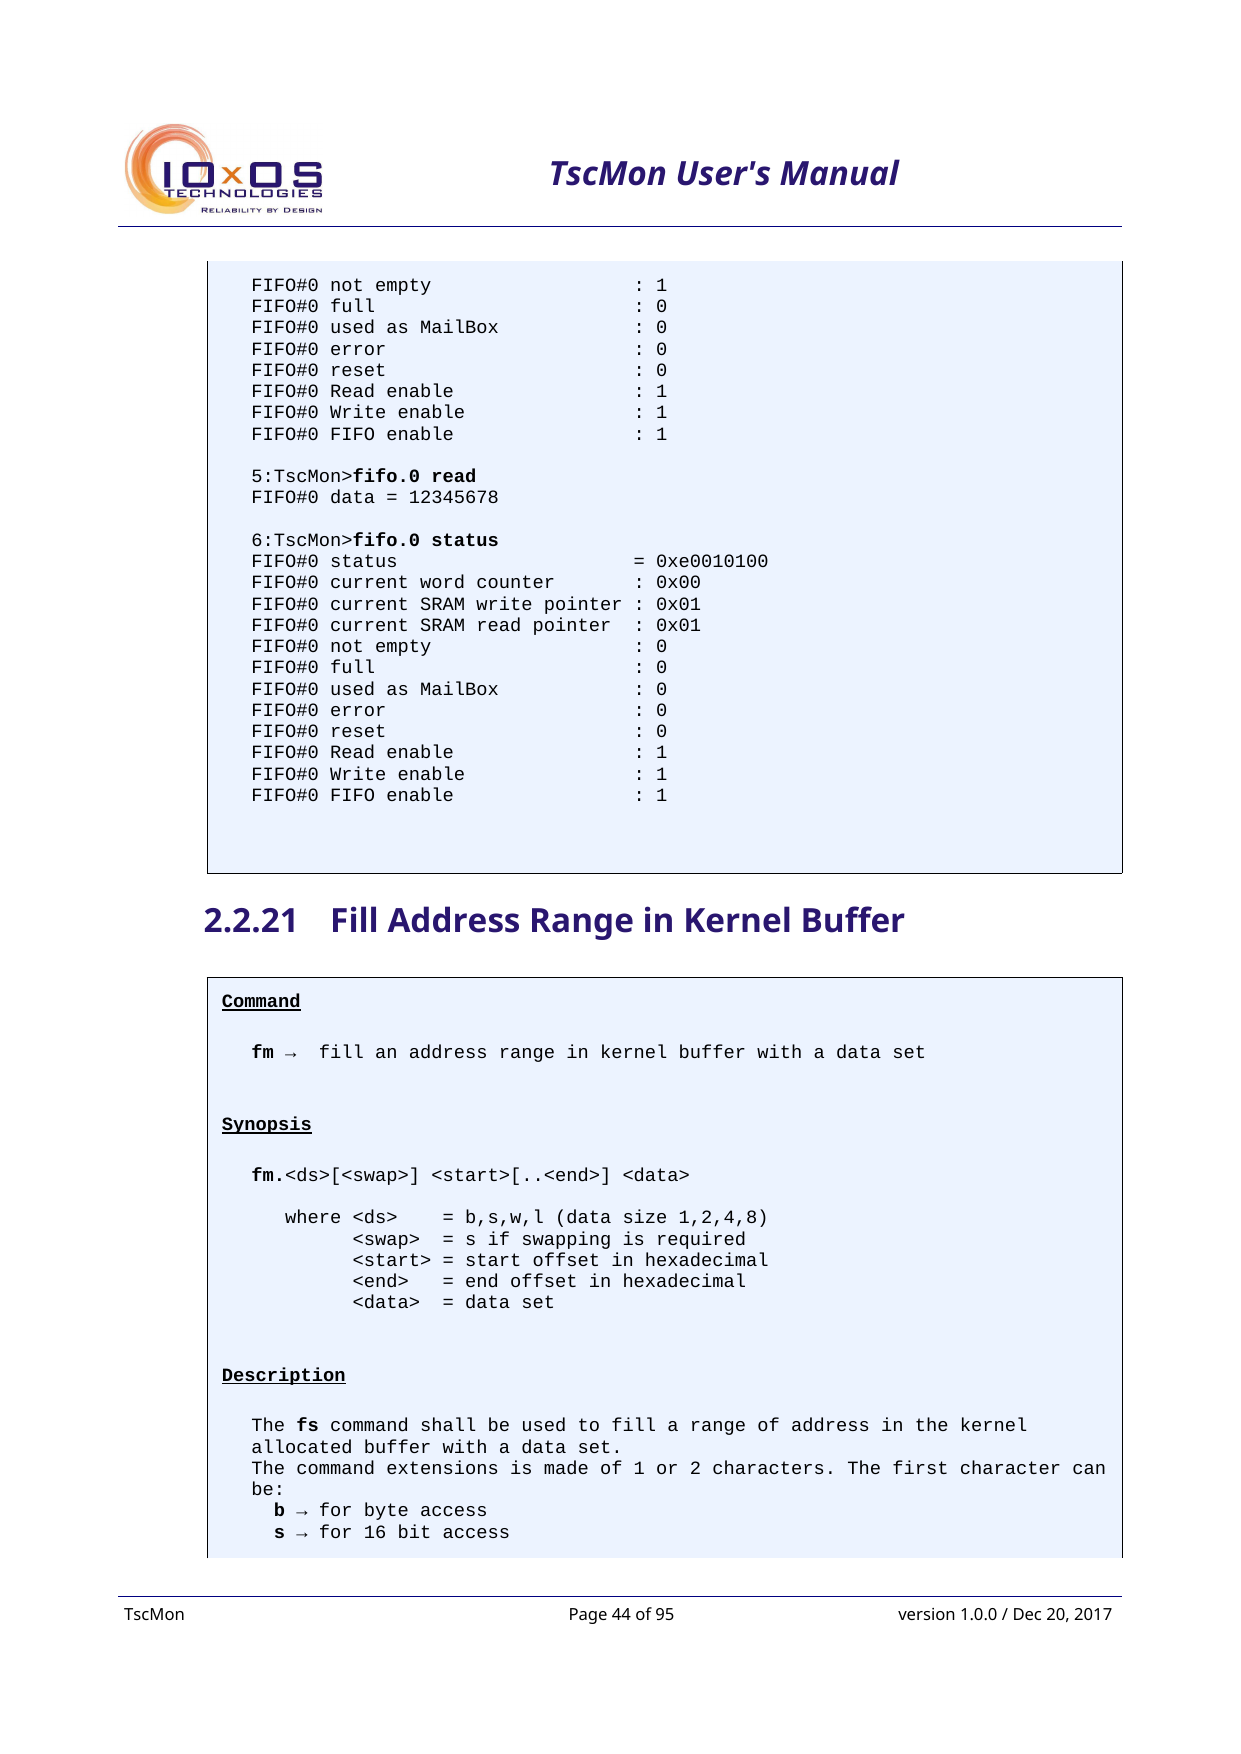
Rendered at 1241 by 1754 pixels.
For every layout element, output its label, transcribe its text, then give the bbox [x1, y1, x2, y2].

text fm.<ds>[<swap>] <start>[..<end>] <data> [208, 1151, 1122, 1187]
text FIFO#0 Read enable : 1 [208, 382, 1122, 403]
text FIFO#0 FIFO enable : 1 [208, 424, 1122, 446]
text where <ds> = b,s,w,l (data size 1,2,4,8) [208, 1208, 1122, 1229]
text <start> = start offset in hexadecimal [208, 1251, 1122, 1272]
text FIFO#0 error : 0 [208, 339, 1122, 361]
text FIFO#0 Write enable : 1 [208, 764, 1122, 786]
text FIFO#0 used as MailBox : 0 [208, 318, 1122, 339]
text FIFO#0 used as MailBox : 0 [208, 679, 1122, 701]
text s → for 16 bit access [208, 1522, 1122, 1558]
text FIFO#0 FIFO enable : 1 [208, 786, 1122, 822]
text <swap> = s if swapping is required [208, 1229, 1122, 1251]
subtitle Description [208, 1351, 1122, 1401]
text FIFO#0 Read enable : 1 [208, 743, 1122, 764]
subtitle Fill Address Range in Kernel Buffer [195, 896, 1122, 942]
text FIFO#0 data = 12345678 [208, 488, 1122, 509]
text FIFO#0 current SRAM write pointer : 0x01 [208, 594, 1122, 616]
text FIFO#0 reset : 0 [208, 722, 1122, 743]
text FIFO#0 full : 0 [208, 658, 1122, 679]
text FIFO#0 Write enable : 1 [208, 403, 1122, 424]
text FIFO#0 reset : 0 [208, 361, 1122, 382]
text FIFO#0 not empty : 1 [208, 261, 1122, 297]
text fm → fill an address range in kernel buffer with a data set [208, 1028, 1122, 1064]
text <end> = end offset in hexadecimal [208, 1272, 1122, 1293]
picture [123, 123, 323, 217]
text Command [208, 978, 1122, 1028]
text 5:TscMon>fifo.0 read [208, 467, 1122, 488]
text FIFO#0 status = 0xe0010100 [208, 552, 1122, 573]
text FIFO#0 error : 0 [208, 701, 1122, 722]
text FIFO#0 current word counter : 0x00 [208, 573, 1122, 594]
text 6:TscMon>fifo.0 status [208, 531, 1122, 552]
text FIFO#0 not empty : 0 [208, 637, 1122, 658]
subtitle Synopsis [208, 1100, 1122, 1151]
text FIFO#0 current SRAM read pointer : 0x01 [208, 616, 1122, 637]
text FIFO#0 full : 0 [208, 297, 1122, 318]
text <data> = data set [208, 1293, 1122, 1314]
text The fs command shall be used to fill a range of address in the kernel allocated buffer with a data set. [208, 1401, 1122, 1459]
text b → for byte access [208, 1501, 1122, 1522]
text The command extensions is made of 1 or 2 characters. The first character can be: [208, 1459, 1122, 1501]
